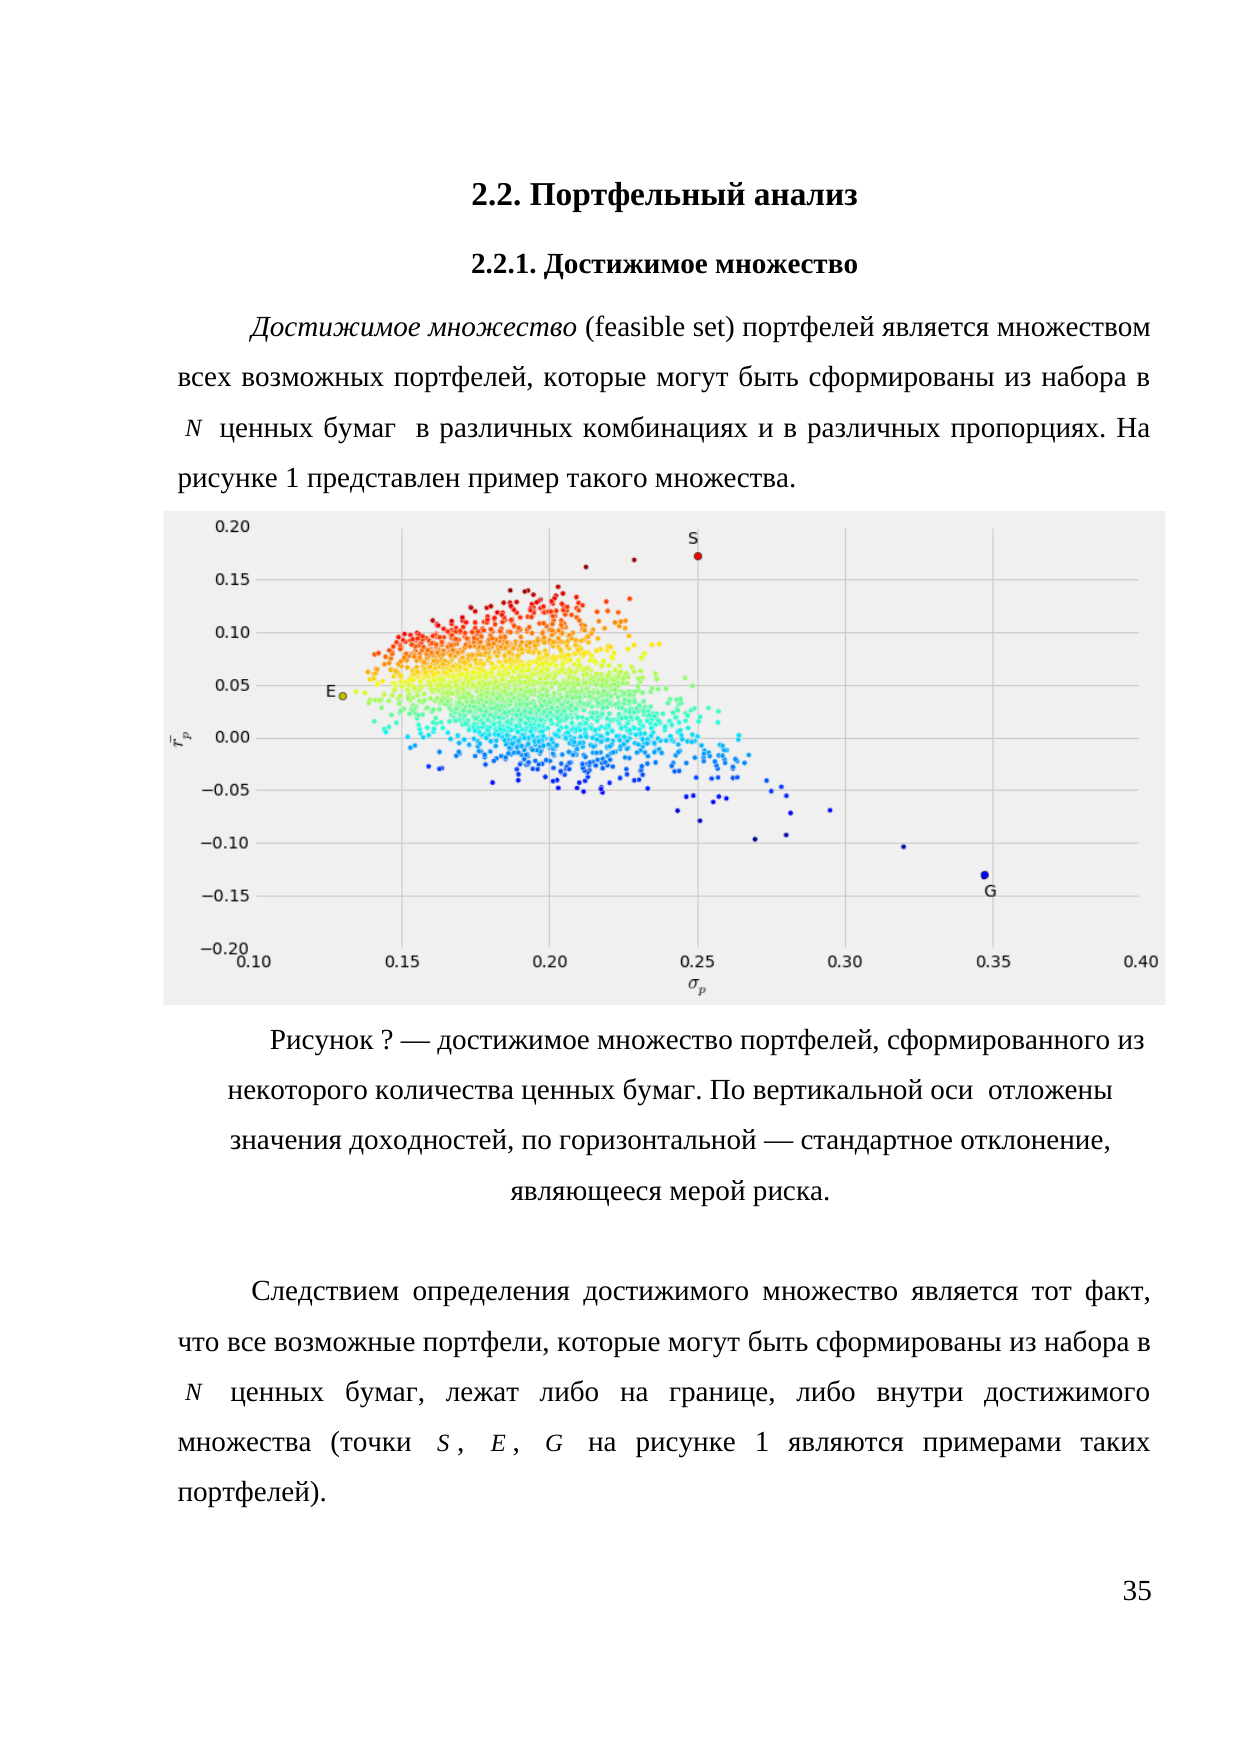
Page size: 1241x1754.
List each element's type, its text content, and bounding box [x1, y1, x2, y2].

subtitle 2.2. Портфельный анализ [177, 174, 1152, 213]
text Достижимое множество (feasible set) портфелей является множеством всех возможных портфелей, которые могут быть сформированы из набора в ценных бумаг в различных комбинациях и в различных пропорциях. На рисунке 1 представлен пример такого множества. [177, 309, 1152, 494]
text Следствием определения достижимого множество является тот факт, что все возможные портфели, которые могут быть сформированы из набора в ценных бумаг, лежат либо на границе, либо внутри достижимого множества (точки , , на рисунке 1 являются примерами таких портфелей). [177, 1273, 1152, 1508]
text Рисунок ? — достижимое множество портфелей, сформированного из некоторого количества ценных бумаг. По вертикальной оси отложены значения доходностей, по горизонтальной — стандартное отклонение, являющееся мерой риска. [177, 1005, 1163, 1206]
subtitle 2.2.1. Достижимое множество [177, 246, 1152, 280]
picture [163, 511, 1166, 1005]
